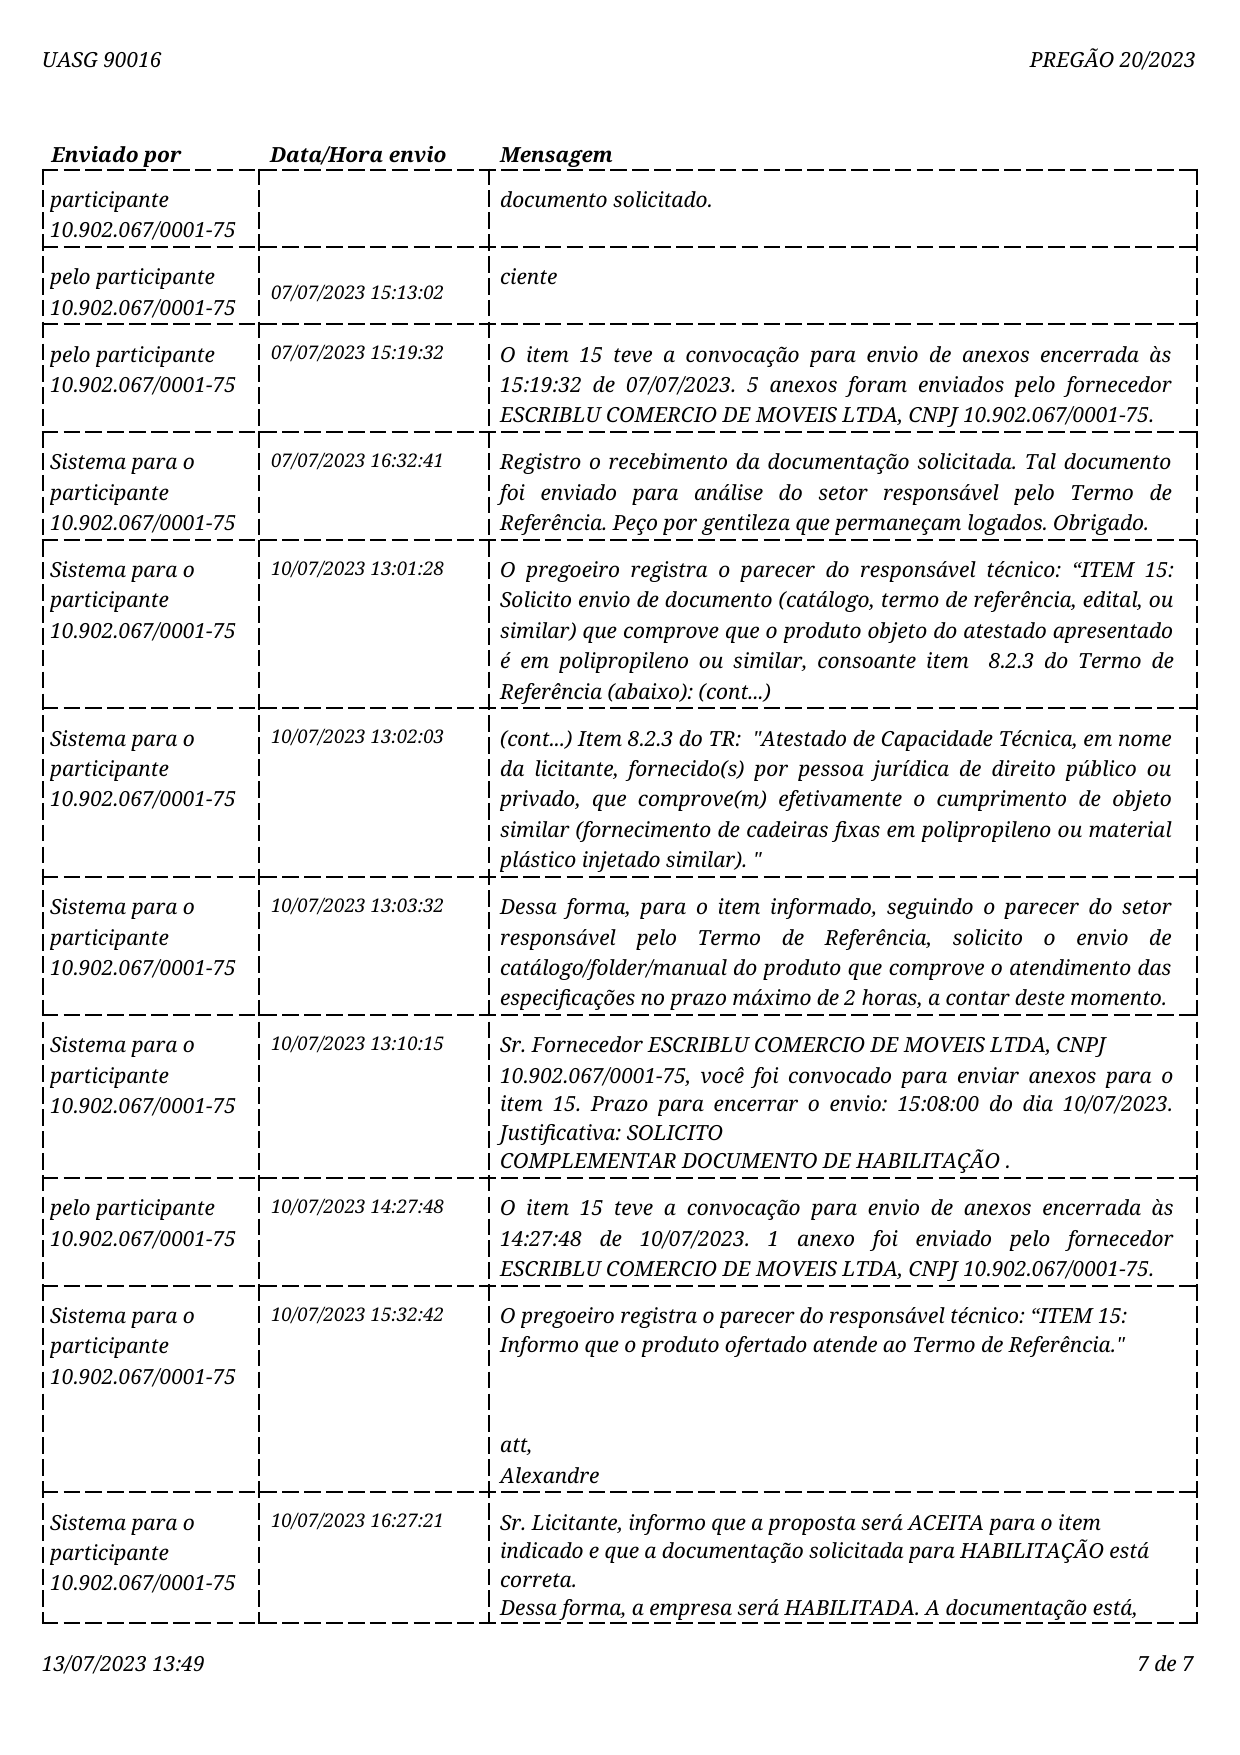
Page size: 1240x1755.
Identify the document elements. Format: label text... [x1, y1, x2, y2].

table_cell 07/07/2023 15:13:02 [259, 246, 488, 323]
table_cell O pregoeiro registra o parecer do responsável técnico: “ITEM 15: Informo que o produto ofertado atende ao Termo de Referência." att, Alexandre [489, 1285, 1197, 1491]
table_cell 10/07/2023 15:32:42 [259, 1285, 488, 1491]
table_cell Sistema para o participante 10.902.067/0001-75 [43, 431, 259, 538]
table_cell 10/07/2023 14:27:48 [259, 1177, 488, 1284]
table_cell documento solicitado. [489, 169, 1197, 246]
table_cell [259, 169, 488, 246]
table_cell Sistema para o participante 10.902.067/0001-75 [43, 707, 259, 876]
table_cell participante 10.902.067/0001-75 [43, 169, 259, 246]
table_cell 10/07/2023 16:27:21 [259, 1491, 488, 1622]
table_cell 07/07/2023 15:19:32 [259, 323, 488, 431]
table_cell pelo participante 10.902.067/0001-75 [43, 1177, 259, 1284]
table_cell 07/07/2023 16:32:41 [259, 431, 488, 538]
table_cell 10/07/2023 13:03:32 [259, 876, 488, 1014]
table_cell O pregoeiro registra o parecer do responsável técnico: “ITEM 15: Solicito envio de documento (catálogo, termo de referência, edital, ou similar) que comprove que o produto objeto do atestado apresentado é em polipropileno ou similar, consoante item 8.2.3 do Termo de Referência (abaixo): (cont...) [489, 539, 1197, 707]
table_cell Dessa forma, para o item informado, seguindo o parecer do setor responsável pelo Termo de Referência, solicito o envio de catálogo/folder/manual do produto que comprove o atendimento das especificações no prazo máximo de 2 horas, a contar deste momento. [489, 876, 1197, 1014]
table_cell pelo participante 10.902.067/0001-75 [43, 246, 259, 323]
table_cell (cont...) Item 8.2.3 do TR: "Atestado de Capacidade Técnica, em nome da licitante, fornecido(s) por pessoa jurídica de direito público ou privado, que comprove(m) efetivamente o cumprimento de objeto similar (fornecimento de cadeiras fixas em polipropileno ou material plástico injetado similar). " [489, 707, 1197, 876]
table_cell Registro o recebimento da documentação solicitada. Tal documento foi enviado para análise do setor responsável pelo Termo de Referência. Peço por gentileza que permaneçam logados. Obrigado. [489, 431, 1197, 538]
table_cell pelo participante 10.902.067/0001-75 [43, 323, 259, 431]
table_cell Sistema para o participante 10.902.067/0001-75 [43, 539, 259, 707]
table_cell Sr. Licitante, informo que a proposta será ACEITA para o item indicado e que a documentação solicitada para HABILITAÇÃO está correta. Dessa forma, a empresa será HABILITADA. A documentação está, [489, 1491, 1197, 1622]
table_cell 10/07/2023 13:02:03 [259, 707, 488, 876]
table_cell O item 15 teve a convocação para envio de anexos encerrada às 15:19:32 de 07/07/2023. 5 anexos foram enviados pelo fornecedor ESCRIBLU COMERCIO DE MOVEIS LTDA, CNPJ 10.902.067/0001-75. [489, 323, 1197, 431]
table_cell O item 15 teve a convocação para envio de anexos encerrada às 14:27:48 de 10/07/2023. 1 anexo foi enviado pelo fornecedor ESCRIBLU COMERCIO DE MOVEIS LTDA, CNPJ 10.902.067/0001-75. [489, 1177, 1197, 1284]
table_cell Sistema para o participante 10.902.067/0001-75 [43, 876, 259, 1014]
table_cell Sistema para o participante 10.902.067/0001-75 [43, 1285, 259, 1491]
table_cell Sistema para o participante 10.902.067/0001-75 [43, 1014, 259, 1177]
table_cell 10/07/2023 13:01:28 [259, 539, 488, 707]
table_cell ciente [489, 246, 1197, 323]
table_cell 10/07/2023 13:10:15 [259, 1014, 488, 1177]
table_cell Sr. Fornecedor ESCRIBLU COMERCIO DE MOVEIS LTDA, CNPJ 10.902.067/0001-75, você foi convocado para enviar anexos para o item 15. Prazo para encerrar o envio: 15:08:00 do dia 10/07/2023. Justificativa: SOLICITO COMPLEMENTAR DOCUMENTO DE HABILITAÇÃO . [489, 1014, 1197, 1177]
table_cell Sistema para o participante 10.902.067/0001-75 [43, 1491, 259, 1622]
